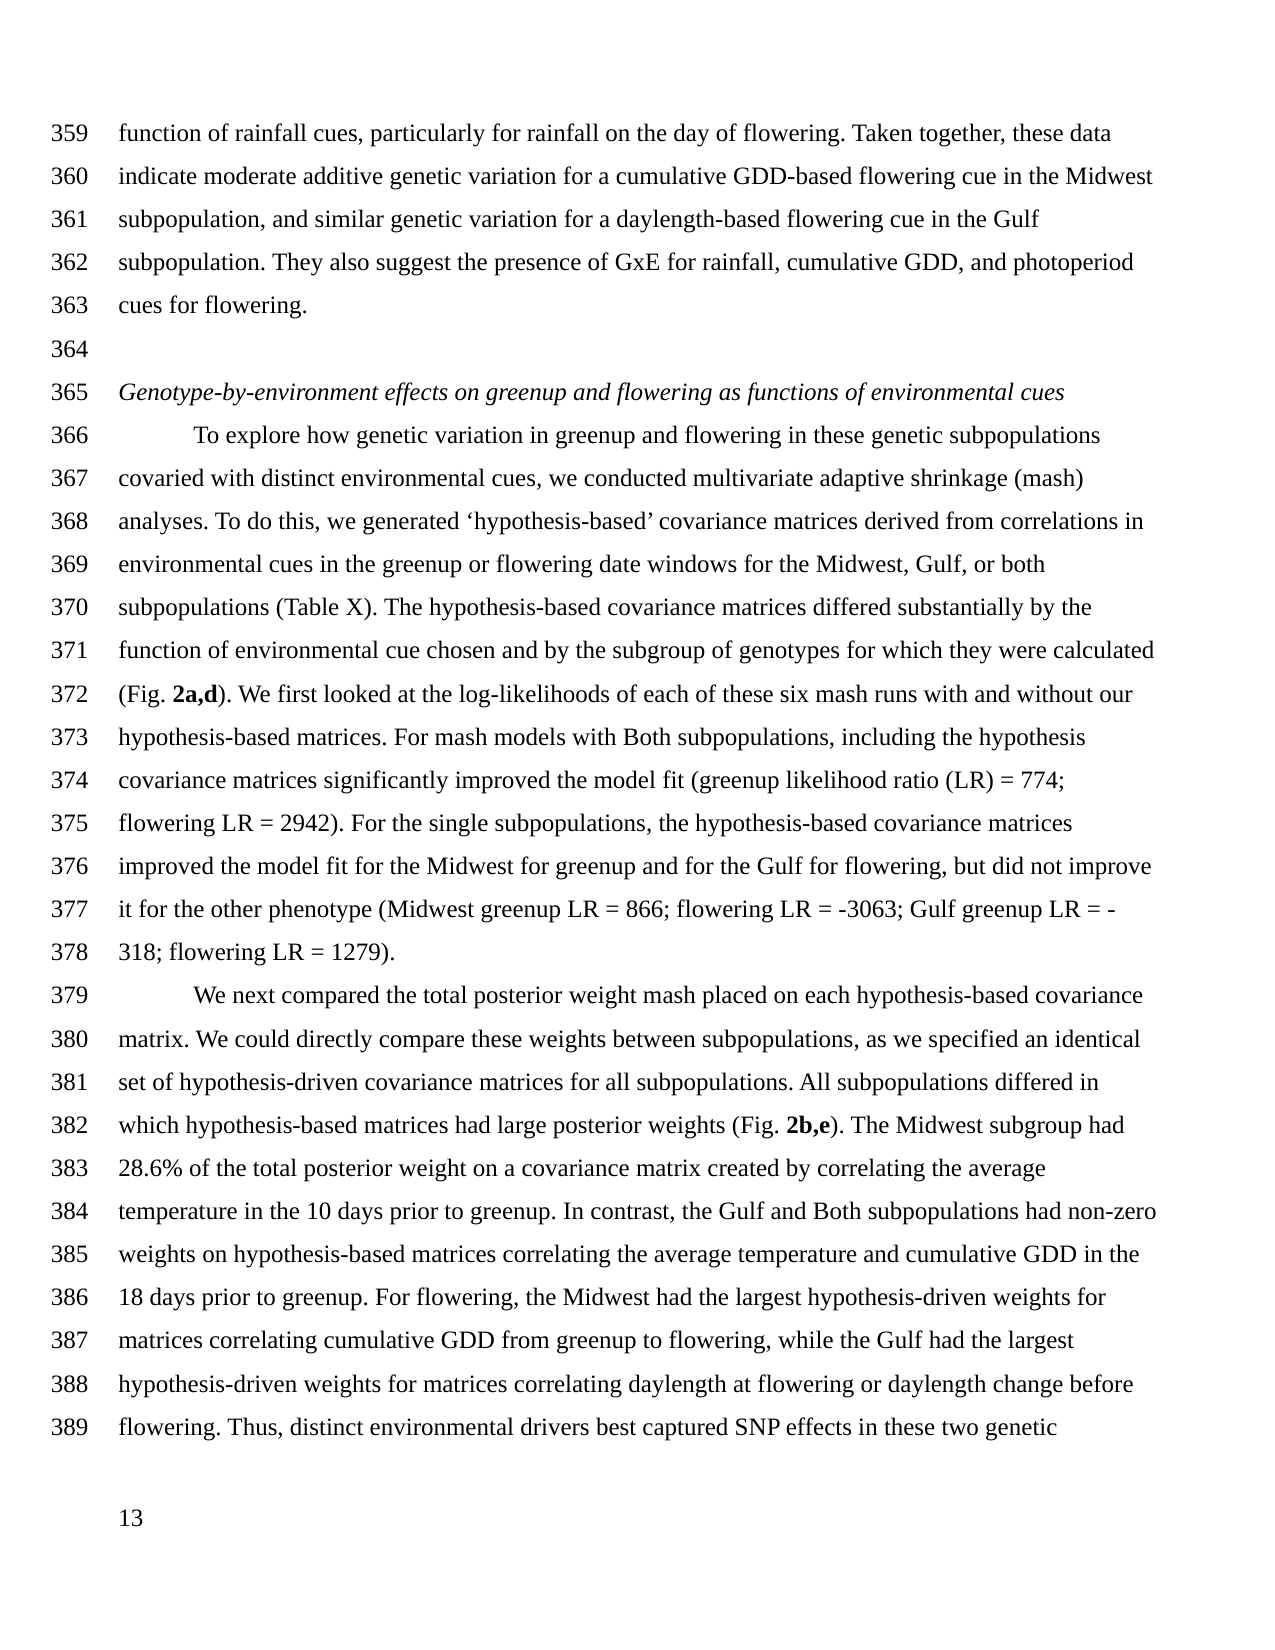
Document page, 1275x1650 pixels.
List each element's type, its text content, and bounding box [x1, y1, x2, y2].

text function of rainfall cues, particularly for rainfall on the day of flowering. Taken together, these data indicate moderate additive genetic variation for a cumulative GDD-based flowering cue in the Midwest subpopulation, and similar genetic variation for a daylength-based flowering cue in the Gulf subpopulation. They also suggest the presence of GxE for rainfall, cumulative GDD, and photoperiod cues for flowering. [118, 118, 1157, 319]
text We next compared the total posterior weight mash placed on each hypothesis-based covariance matrix. We could directly compare these weights between subpopulations, as we specified an identical set of hypothesis-driven covariance matrices for all subpopulations. All subpopulations differed in which hypothesis-based matrices had large posterior weights (Fig. 2b,e). The Midwest subgroup had 28.6% of the total posterior weight on a covariance matrix created by correlating the average temperature in the 10 days prior to greenup. In contrast, the Gulf and Both subpopulations had non-zero weights on hypothesis-based matrices correlating the average temperature and cumulative GDD in the 18 days prior to greenup. For flowering, the Midwest had the largest hypothesis-driven weights for matrices correlating cumulative GDD from greenup to flowering, while the Gulf had the largest hypothesis-driven weights for matrices correlating daylength at flowering or daylength change before flowering. Thus, distinct environmental drivers best captured SNP effects in these two genetic [118, 981, 1157, 1441]
text To explore how genetic variation in greenup and flowering in these genetic subpopulations covaried with distinct environmental cues, we conducted multivariate adaptive shrinkage (mash) analyses. To do this, we generated ‘hypothesis-based’ covariance matrices derived from correlations in environmental cues in the greenup or flowering date windows for the Midwest, Gulf, or both subpopulations (Table X). The hypothesis-based covariance matrices differed substantially by the function of environmental cue chosen and by the subgroup of genotypes for which they were calculated (Fig. 2a,d). We first looked at the log-likelihoods of each of these six mash runs with and without our hypothesis-based matrices. For mash models with Both subpopulations, including the hypothesis covariance matrices significantly improved the model fit (greenup likelihood ratio (LR) = 774; flowering LR = 2942). For the single subpopulations, the hypothesis-based covariance matrices improved the model fit for the Midwest for greenup and for the Gulf for flowering, but did not improve it for the other phenotype (Midwest greenup LR = 866; flowering LR = -3063; Gulf greenup LR = -318; flowering LR = 1279). [118, 420, 1157, 966]
text Genotype-by-environment effects on greenup and flowering as functions of environmental cues [118, 377, 1157, 406]
